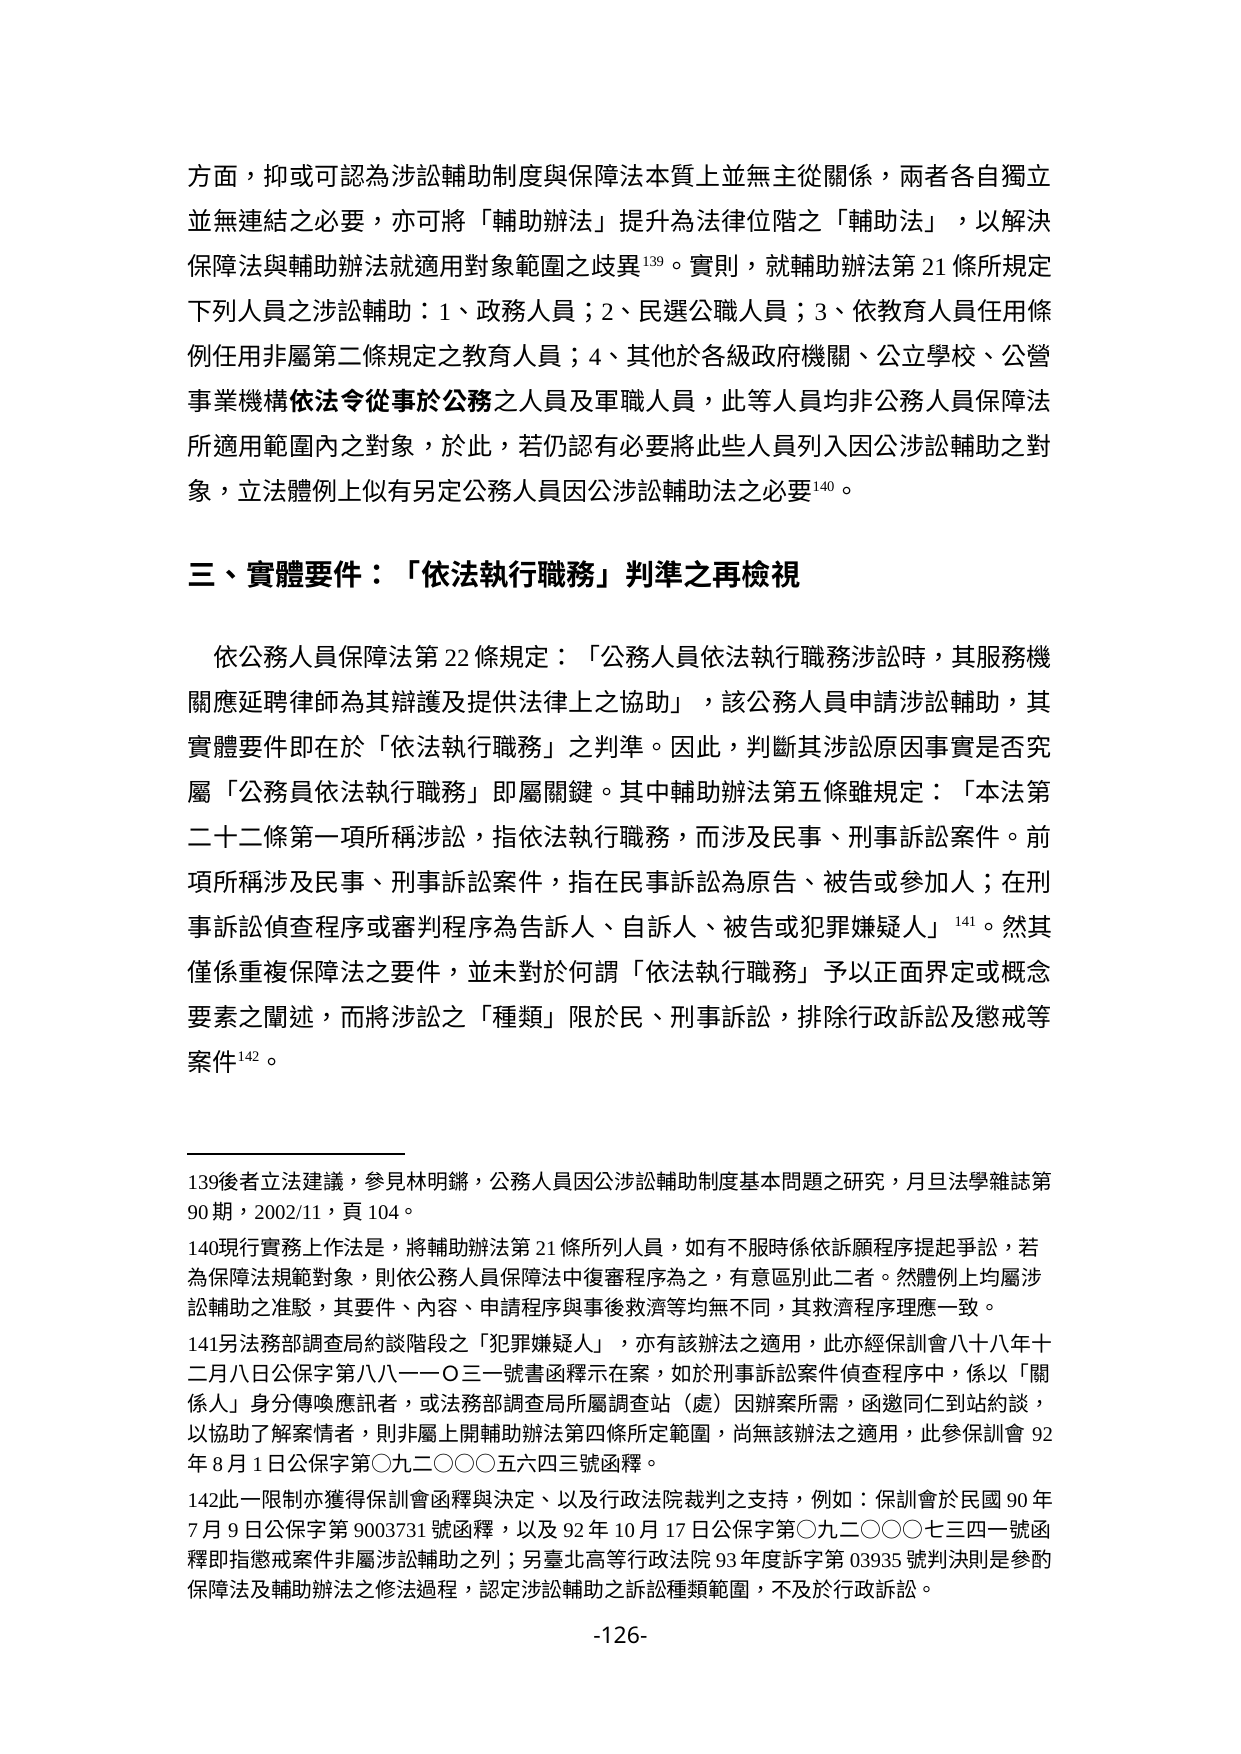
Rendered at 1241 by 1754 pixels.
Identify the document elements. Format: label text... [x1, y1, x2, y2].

text 另法務部調查局約談階段之「犯罪嫌疑人」，亦有該辦法之適用，此亦經保訓會八十八年十二月八日公保字第八八一一Ｏ三一號書函釋示在案，如於刑事訴訟案件偵查程序中，係以「關係人」身分傳喚應訊者，或法務部調查局所屬調查站（處）因辦案所需，函邀同仁到站約談，以協助了解案情者，則非屬上開輔助辦法第四條所定範圍，尚無該辦法之適用，此參保訓會92年8月1日公保字第○九二○○○五六四三號函釋。 [187, 1327, 1053, 1478]
text 現行實務上作法是，將輔助辦法第21條所列人員，如有不服時係依訴願程序提起爭訟，若為保障法規範對象，則依公務人員保障法中復審程序為之，有意區別此二者。然體例上均屬涉訟輔助之准駁，其要件、內容、申請程序與事後救濟等均無不同，其救濟程序理應一致。 [187, 1231, 1053, 1322]
text 後者立法建議，參見林明鏘，公務人員因公涉訟輔助制度基本問題之研究，月旦法學雜誌第90期，2002/11，頁104。 [187, 1165, 1053, 1226]
text 依公務人員保障法第22條規定：「公務人員依法執行職務涉訟時，其服務機關應延聘律師為其辯護及提供法律上之協助」，該公務人員申請涉訟輔助，其實體要件即在於「依法執行職務」之判準。因此，判斷其涉訟原因事實是否究屬「公務員依法執行職務」即屬關鍵。其中輔助辦法第五條雖規定：「本法第二十二條第一項所稱涉訟，指依法執行職務，而涉及民事、刑事訴訟案件。前項所稱涉及民事、刑事訴訟案件，指在民事訴訟為原告、被告或參加人；在刑事訴訟偵查程序或審判程序為告訴人、自訴人、被告或犯罪嫌疑人」。然其僅係重複保障法之要件，並未對於何謂「依法執行職務」予以正面界定或概念要素之闡述，而將涉訟之「種類」限於民、刑事訴訟，排除行政訴訟及懲戒等案件。 [187, 631, 1053, 1073]
text 此一限制亦獲得保訓會函釋與決定、以及行政法院裁判之支持，例如：保訓會於民國90年7月9日公保字第9003731號函釋，以及92年10月17日公保字第○九二○○○七三四一號函釋即指懲戒案件非屬涉訟輔助之列；另臺北高等行政法院93年度訴字第03935號判決則是參酌保障法及輔助辦法之修法過程，認定涉訟輔助之訴訟種類範圍，不及於行政訴訟。 [187, 1483, 1053, 1604]
text 三、實體要件：「依法執行職務」判準之再檢視 [187, 528, 1053, 603]
text 方面，抑或可認為涉訟輔助制度與保障法本質上並無主從關係，兩者各自獨立並無連結之必要，亦可將「輔助辦法」提升為法律位階之「輔助法」，以解決保障法與輔助辦法就適用對象範圍之歧異。實則，就輔助辦法第21條所規定下列人員之涉訟輔助：1、政務人員；2、民選公職人員；3、依教育人員任用條例任用非屬第二條規定之教育人員；4、其他於各級政府機關、公立學校、公營事業機構依法令從事於公務之人員及軍職人員，此等人員均非公務人員保障法所適用範圍內之對象，於此，若仍認有必要將此些人員列入因公涉訟輔助之對象，立法體例上似有另定公務人員因公涉訟輔助法之必要。 [187, 150, 1053, 502]
